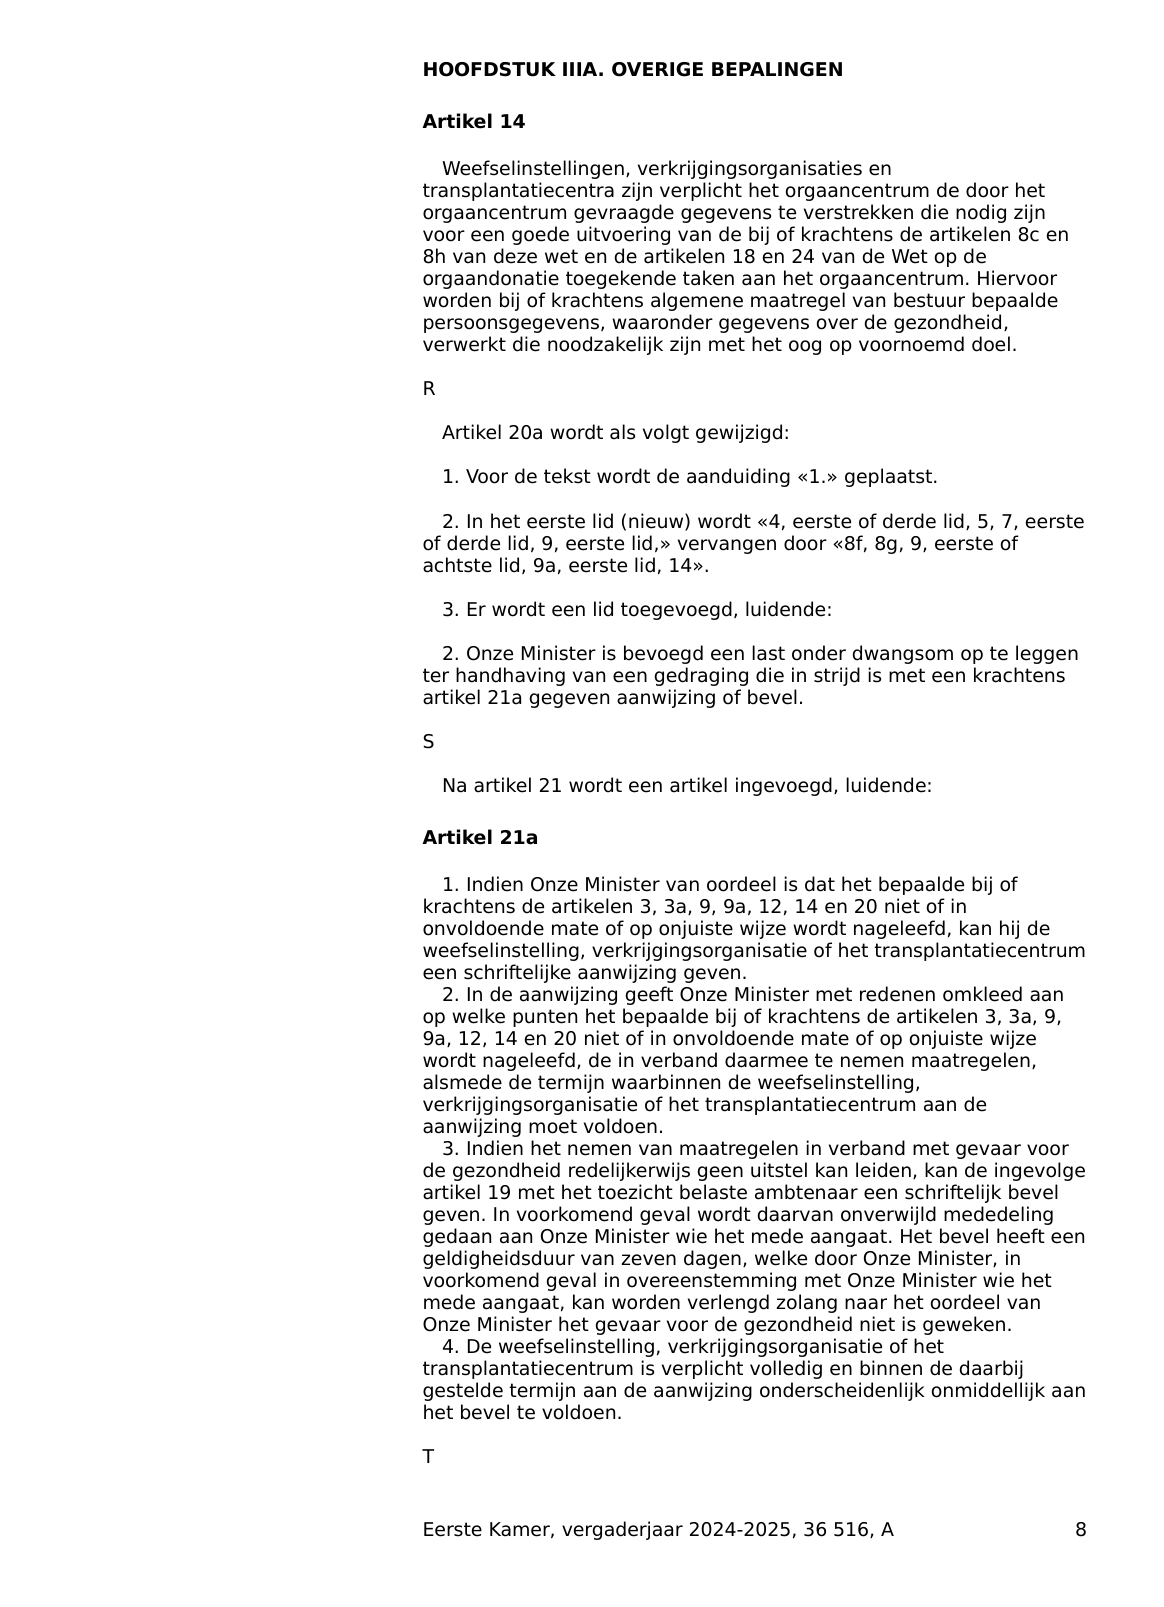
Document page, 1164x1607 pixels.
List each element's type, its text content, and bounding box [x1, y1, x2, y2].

text Weefselinstellingen, verkrijgingsorganisaties en transplantatiecentra zijn verplicht het orgaancentrum de door het orgaancentrum gevraagde gegevens te verstrekken die nodig zijn voor een goede uitvoering van de bij of krachtens de artikelen 8c en 8h van deze wet en de artikelen 18 en 24 van de Wet op de orgaandonatie toegekende taken aan het orgaancentrum. Hiervoor worden bij of krachtens algemene maatregel van bestuur bepaalde persoonsgegevens, waaronder gegevens over de gezondheid, verwerkt die noodzakelijk zijn met het oog op voornoemd doel. [422, 158, 1087, 356]
text R [422, 378, 1087, 400]
text 2. Onze Minister is bevoegd een last onder dwangsom op te leggen ter handhaving van een gedraging die in strijd is met een krachtens artikel 21a gegeven aanwijzing of bevel. [422, 643, 1087, 709]
text 4. De weefselinstelling, verkrijgingsorganisatie of het transplantatiecentrum is verplicht volledig en binnen de daarbij gestelde termijn aan de aanwijzing onderscheidenlijk onmiddellijk aan het bevel te voldoen. [422, 1336, 1087, 1423]
text 1. Indien Onze Minister van oordeel is dat het bepaalde bij of krachtens de artikelen 3, 3a, 9, 9a, 12, 14 en 20 niet of in onvoldoende mate of op onjuiste wijze wordt nageleefd, kan hij de weefselinstelling, verkrijgingsorganisatie of het transplantatiecentrum een schriftelijke aanwijzing geven. [422, 874, 1087, 984]
text T [422, 1446, 1087, 1468]
text S [422, 731, 1087, 753]
text Na artikel 21 wordt een artikel ingevoegd, luidende: [422, 775, 1087, 797]
text 1. Voor de tekst wordt de aanduiding «1.» geplaatst. [422, 466, 1087, 488]
text 3. Er wordt een lid toegevoegd, luidende: [422, 599, 1087, 621]
subtitle Artikel 21a [422, 827, 1087, 849]
text Artikel 20a wordt als volgt gewijzigd: [422, 422, 1087, 444]
text 3. Indien het nemen van maatregelen in verband met gevaar voor de gezondheid redelijkerwijs geen uitstel kan leiden, kan de ingevolge artikel 19 met het toezicht belaste ambtenaar een schriftelijk bevel geven. In voorkomend geval wordt daarvan onverwijld mededeling gedaan aan Onze Minister wie het mede aangaat. Het bevel heeft een geldigheidsduur van zeven dagen, welke door Onze Minister, in voorkomend geval in overeenstemming met Onze Minister wie het mede aangaat, kan worden verlengd zolang naar het oordeel van Onze Minister het gevaar voor de gezondheid niet is geweken. [422, 1138, 1087, 1336]
text 2. In de aanwijzing geeft Onze Minister met redenen omkleed aan op welke punten het bepaalde bij of krachtens de artikelen 3, 3a, 9, 9a, 12, 14 en 20 niet of in onvoldoende mate of op onjuiste wijze wordt nageleefd, de in verband daarmee te nemen maatregelen, alsmede de termijn waarbinnen de weefselinstelling, verkrijgingsorganisatie of het transplantatiecentrum aan de aanwijzing moet voldoen. [422, 984, 1087, 1138]
text 2. In het eerste lid (nieuw) wordt «4, eerste of derde lid, 5, 7, eerste of derde lid, 9, eerste lid,» vervangen door «8f, 8g, 9, eerste of achtste lid, 9a, eerste lid, 14». [422, 511, 1087, 576]
subtitle HOOFDSTUK IIIA. OVERIGE BEPALINGEN [422, 59, 1087, 81]
subtitle Artikel 14 [422, 111, 1087, 133]
